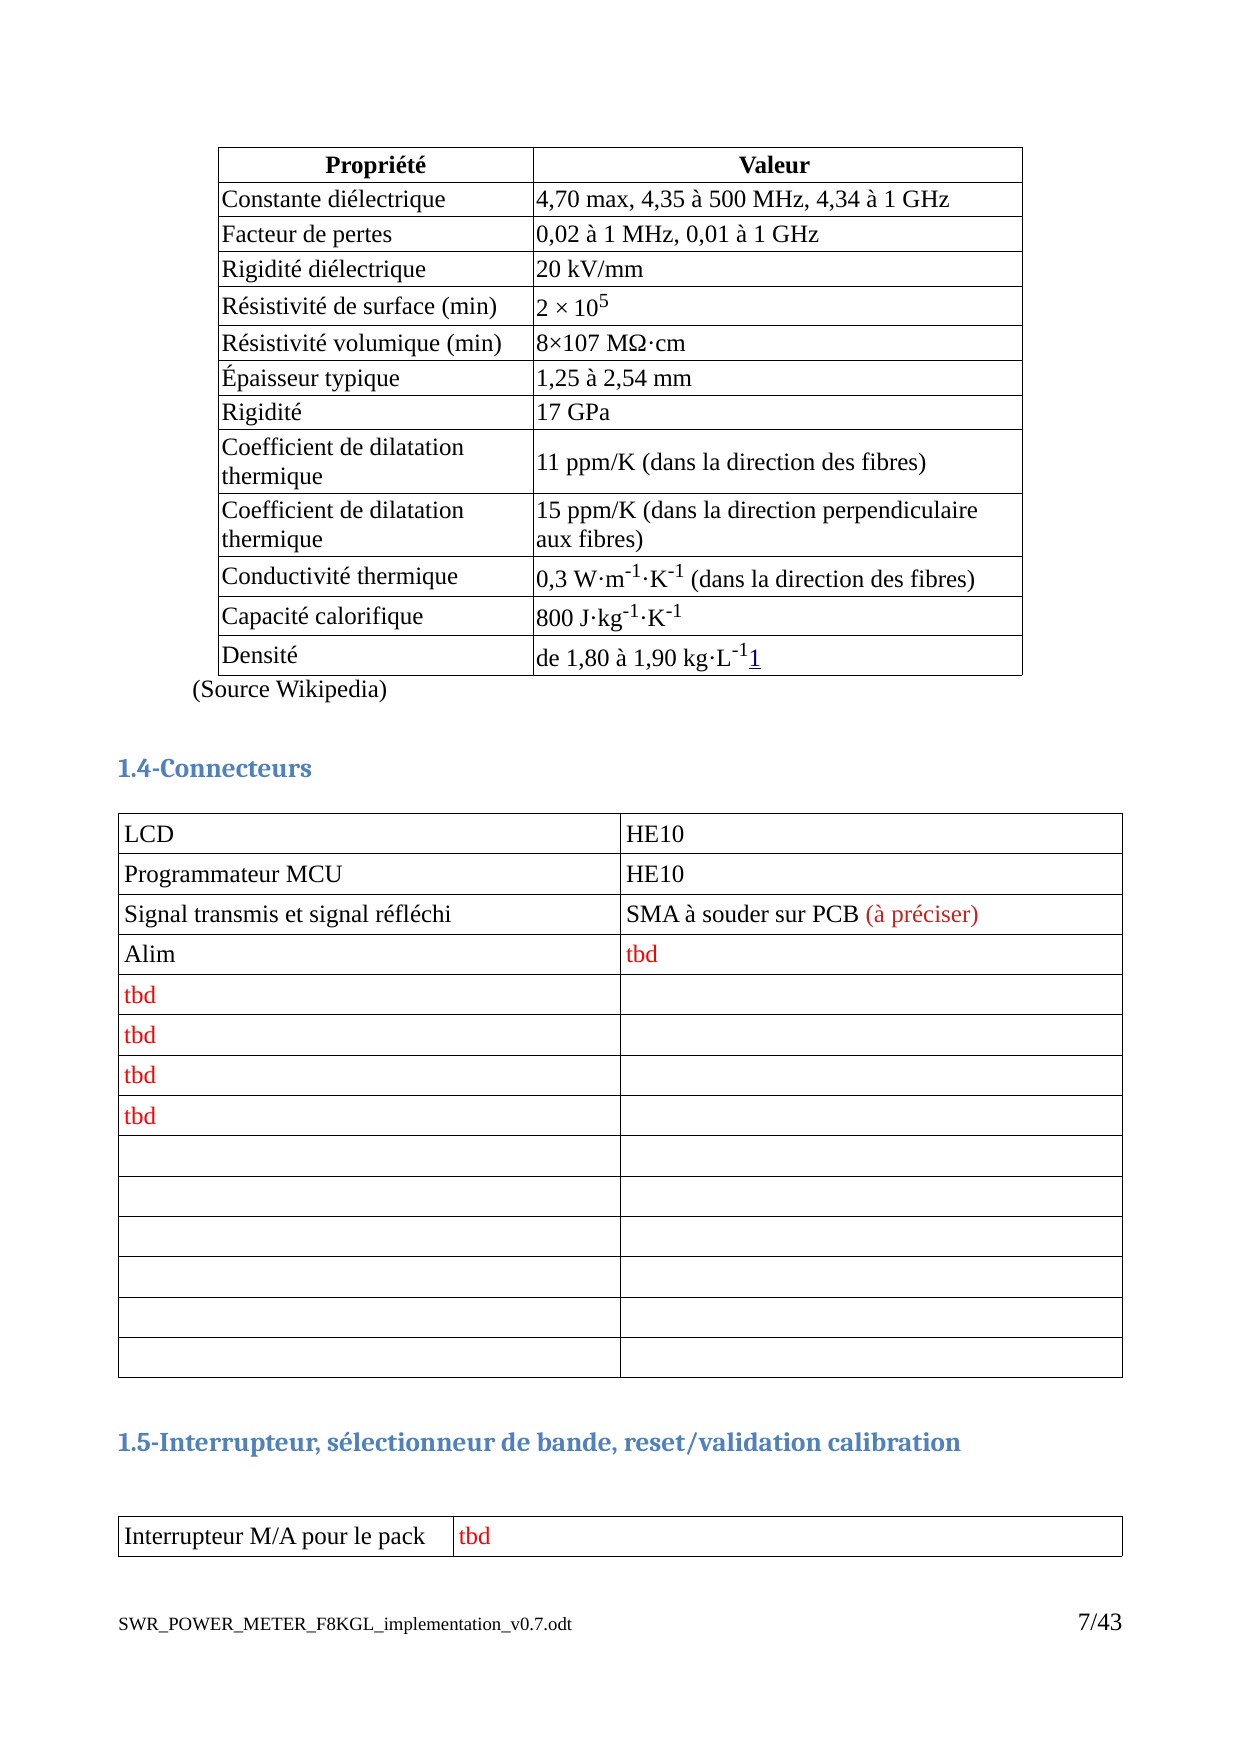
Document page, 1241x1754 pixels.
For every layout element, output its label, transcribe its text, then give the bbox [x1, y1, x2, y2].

table_cell Alim [119, 935, 620, 974]
subtitle 1.4-Connecteurs [118, 753, 1122, 784]
table_cell Programmateur MCU [119, 854, 620, 893]
table_cell [119, 1338, 620, 1377]
table_cell 8×107 MΩ·cm [534, 326, 1022, 360]
table_cell 800 J·kg-1·K-1 [534, 597, 1022, 635]
table_cell 0,02 à 1 MHz, 0,01 à 1 GHz [534, 217, 1022, 251]
table_cell tbd [119, 975, 620, 1014]
table_header Valeur [534, 148, 1022, 182]
table_cell de 1,80 à 1,90 kg·L-11 [534, 636, 1022, 674]
table_cell [119, 1217, 620, 1256]
table_cell [621, 1096, 1122, 1135]
table_cell [621, 1257, 1122, 1297]
subtitle 1.5-Interrupteur, sélectionneur de bande, reset/validation calibration [118, 1427, 1122, 1458]
table_cell Facteur de pertes [219, 217, 533, 251]
table_header HE10 [621, 814, 1122, 853]
table_cell Coefficient de dilatation thermique [219, 430, 533, 493]
table_cell [119, 1177, 620, 1216]
table_cell Coefficient de dilatation thermique [219, 494, 533, 556]
table_cell Constante diélectrique [219, 183, 533, 216]
table_cell 20 kV/mm [534, 252, 1022, 286]
table_cell tbd [119, 1096, 620, 1135]
table_cell 17 GPa [534, 396, 1022, 429]
text (Source Wikipedia) [118, 674, 1122, 703]
table_header LCD [119, 814, 620, 853]
table_cell Rigidité diélectrique [219, 252, 533, 286]
table_cell [119, 1136, 620, 1176]
table_cell Épaisseur typique [219, 361, 533, 394]
table_cell tbd [119, 1015, 620, 1055]
table_cell [621, 1015, 1122, 1055]
table_cell Résistivité de surface (min) [219, 287, 533, 325]
table_header Interrupteur M/A pour le pack [119, 1517, 453, 1556]
table_cell Densité [219, 636, 533, 674]
table_cell Signal transmis et signal réfléchi [119, 895, 620, 934]
table_cell [621, 1338, 1122, 1377]
table_cell [621, 1136, 1122, 1176]
table_cell [621, 1177, 1122, 1216]
table_cell [621, 1056, 1122, 1095]
table_cell 0,3 W·m-1·K-1 (dans la direction des fibres) [534, 557, 1022, 596]
table_cell 2 × 105 [534, 287, 1022, 325]
table_cell tbd [119, 1056, 620, 1095]
table_cell Conductivité thermique [219, 557, 533, 596]
table_header tbd [454, 1517, 1122, 1556]
table_cell 4,70 max, 4,35 à 500 MHz, 4,34 à 1 GHz [534, 183, 1022, 216]
table_cell 15 ppm/K (dans la direction perpendiculaire aux fibres) [534, 494, 1022, 556]
table_header Propriété [219, 148, 533, 182]
table_cell [621, 975, 1122, 1014]
table_cell [621, 1217, 1122, 1256]
table_cell HE10 [621, 854, 1122, 893]
table_cell SMA à souder sur PCB (à préciser) [621, 895, 1122, 934]
table_cell [119, 1257, 620, 1297]
table_cell [119, 1298, 620, 1337]
table_cell Capacité calorifique [219, 597, 533, 635]
table_cell Résistivité volumique (min) [219, 326, 533, 360]
table_cell [621, 1298, 1122, 1337]
table_cell tbd [621, 935, 1122, 974]
table_cell 11 ppm/K (dans la direction des fibres) [534, 430, 1022, 493]
table_cell Rigidité [219, 396, 533, 429]
table_cell 1,25 à 2,54 mm [534, 361, 1022, 394]
